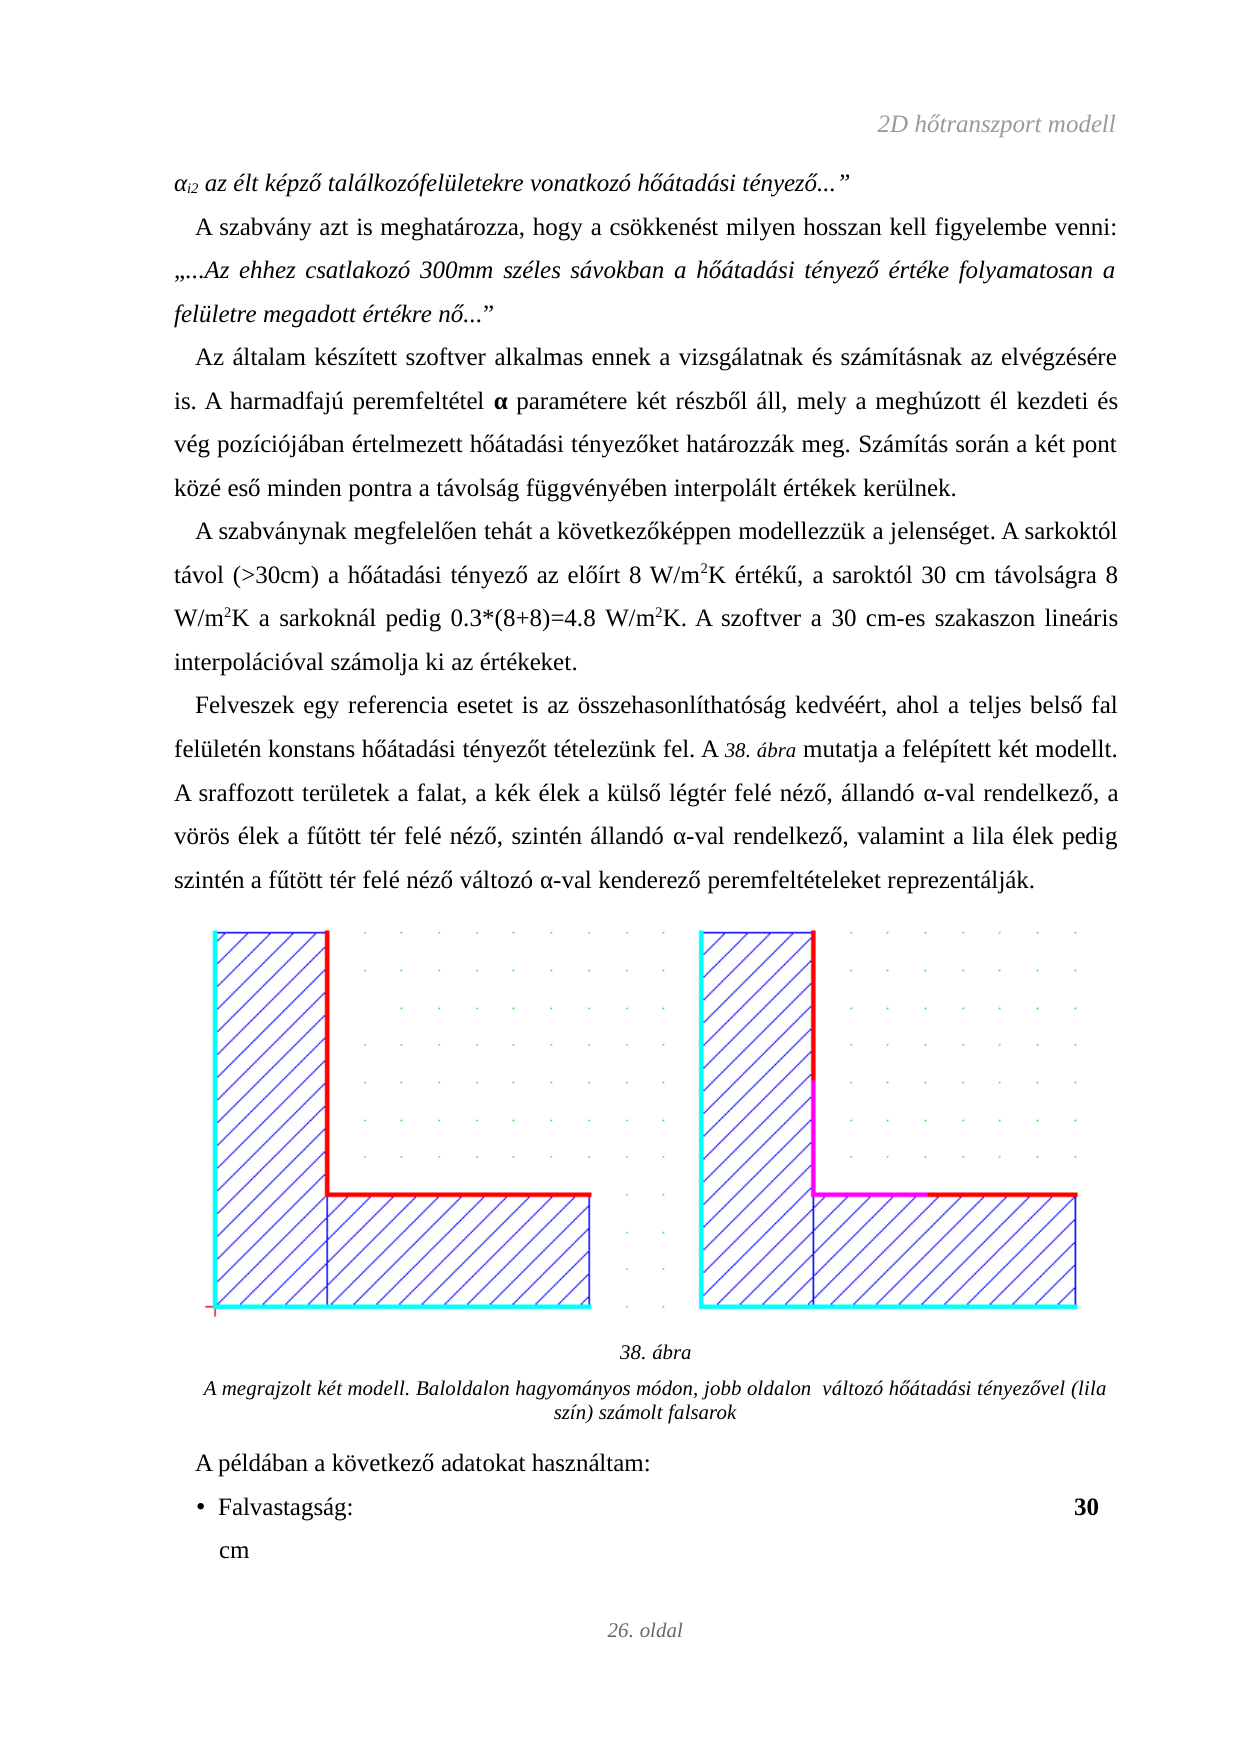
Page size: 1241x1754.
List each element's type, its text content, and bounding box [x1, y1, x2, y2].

list Falvastagság: 30 cm [196, 1491, 1118, 1564]
text Felveszek egy referencia esetet is az összehasonlíthatóság kedvéért, ahol a teljes belső fal felületén konstans hőátadási tényezőt tételezünk fel. A 38. ábra mutatja a felépített két modellt. A sraffozott területek a falat, a kék élek a külső légtér felé néző, állandó α-val rendelkező, a vörös élek a fűtött tér felé néző, szintén állandó α-val rendelkező, valamint a lila élek pedig szintén a fűtött tér felé néző változó α-val kenderező peremfeltételeket reprezentálják. [174, 690, 1118, 894]
text A szabványnak megfelelően tehát a következőképpen modellezzük a jelenséget. A sarkoktól távol (>30cm) a hőátadási tényező az előírt 8 W/m2K értékű, a saroktól 30 cm távolságra 8 W/m2K a sarkoknál pedig 0.3*(8+8)=4.8 W/m2K. A szoftver a 30 cm-es szakaszon lineáris interpolációval számolja ki az értékeket. [174, 516, 1118, 676]
text A szabvány azt is meghatározza, hogy a csökkenést milyen hosszan kell figyelembe venni: „...Az ehhez csatlakozó 300mm széles sávokban a hőátadási tényező értéke folyamatosan a felületre megadott értékre nő...” [174, 211, 1118, 328]
text A példában a következő adatokat használtam: [174, 1448, 1118, 1477]
text 38. ábra [174, 1339, 1118, 1364]
picture [204, 908, 1087, 1326]
text A megrajzolt két modell. Baloldalon hagyományos módon, jobb oldalon változó hőátadási tényezővel (lila szín) számolt falsarok [174, 1376, 1118, 1424]
text Az általam készített szoftver alkalmas ennek a vizsgálatnak és számításnak az elvégzésére is. A harmadfajú peremfeltétel α paramétere két részből áll, mely a meghúzott él kezdeti és vég pozíciójában értelmezett hőátadási tényezőket határozzák meg. Számítás során a két pont közé eső minden pontra a távolság függvényében interpolált értékek kerülnek. [174, 342, 1118, 502]
text αi2 az élt képző találkozófelületekre vonatkozó hőátadási tényező...” [174, 168, 1118, 197]
